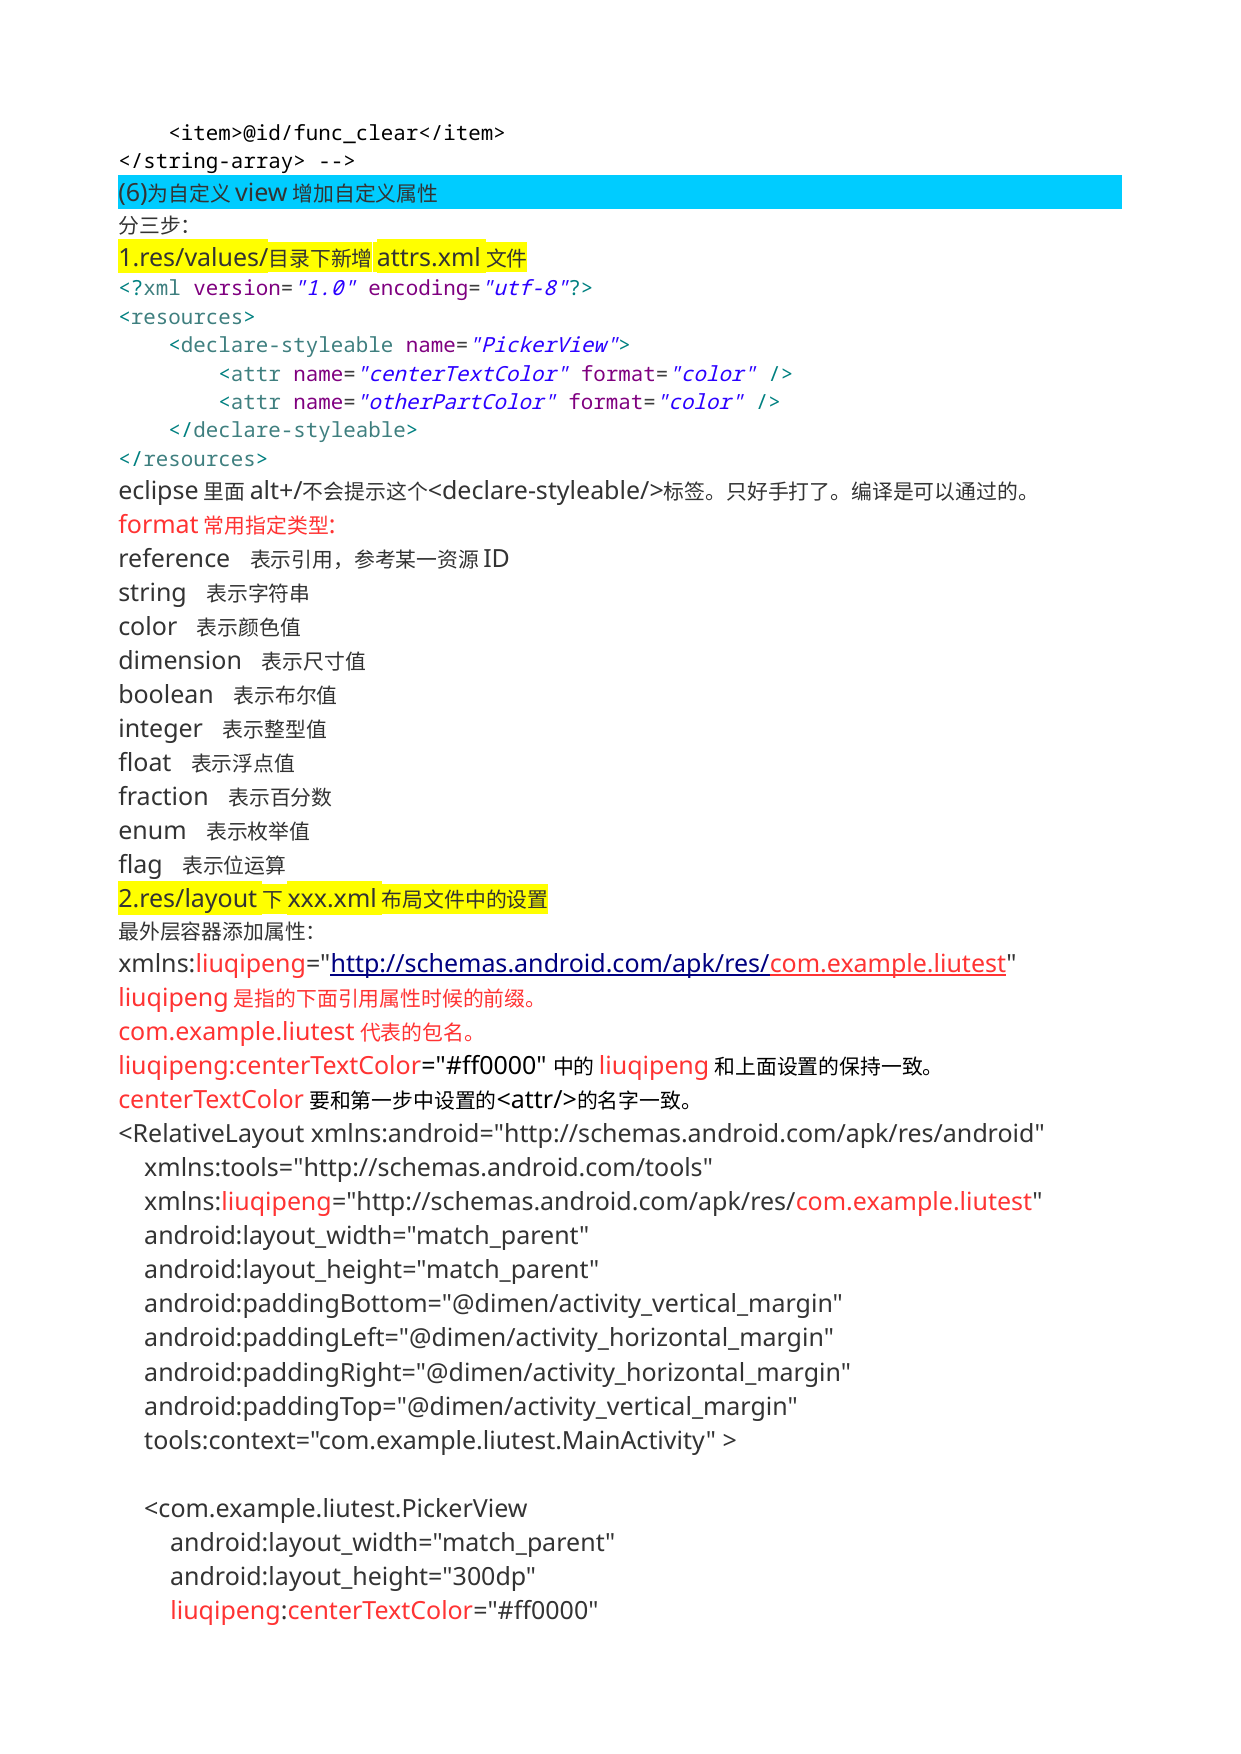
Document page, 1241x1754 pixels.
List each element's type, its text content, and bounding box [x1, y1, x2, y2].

text </resources> [118, 444, 1122, 472]
text <RelativeLayout xmlns:android="http://schemas.android.com/apk/res/android" [118, 1116, 1122, 1150]
text <attr name="centerTextColor" format="color" /> [118, 359, 1122, 387]
text <attr name="otherPartColor" format="color" /> [118, 387, 1122, 416]
text 1.res/values/目录下新增attrs.xml文件 [118, 239, 1122, 273]
text xmlns:liuqipeng="http://schemas.android.com/apk/res/com.example.liutest" [118, 1184, 1122, 1218]
text <resources> [118, 302, 1122, 330]
text android:paddingLeft="@dimen/activity_horizontal_margin" [118, 1320, 1122, 1354]
text tools:context="com.example.liutest.MainActivity" > [118, 1422, 1122, 1456]
text float 表示浮点值 [118, 745, 1122, 779]
text </declare-styleable> [118, 416, 1122, 444]
text <declare-styleable name="PickerView"> [118, 330, 1122, 359]
text liuqipeng:centerTextColor="#ff0000" 中的liuqipeng和上面设置的保持一致。 centerTextColor要和第一步中设置的<attr/>的名字一致。 [118, 1048, 1122, 1116]
text </string-array> --> [118, 147, 1122, 175]
text liuqipeng是指的下面引用属性时候的前缀。 [118, 979, 1122, 1013]
text fraction 表示百分数 [118, 779, 1122, 813]
text android:paddingRight="@dimen/activity_horizontal_margin" [118, 1354, 1122, 1388]
text flag 表示位运算 [118, 847, 1122, 881]
text com.example.liutest代表的包名。 [118, 1013, 1122, 1048]
text 2.res/layout下xxx.xml布局文件中的设置 [118, 881, 1122, 915]
text android:layout_height="match_parent" [118, 1252, 1122, 1286]
text boolean 表示布尔值 [118, 677, 1122, 711]
text enum 表示枚举值 [118, 813, 1122, 847]
text <com.example.liutest.PickerView [118, 1490, 1122, 1524]
text color 表示颜色值 [118, 609, 1122, 643]
text android:paddingBottom="@dimen/activity_vertical_margin" [118, 1286, 1122, 1320]
text format常用指定类型: [118, 506, 1122, 541]
text 最外层容器添加属性： [118, 915, 1122, 945]
text android:layout_width="match_parent" [118, 1524, 1122, 1558]
text 分三步： [118, 209, 1122, 239]
text android:layout_height="300dp" [118, 1558, 1122, 1593]
text <?xml version="1.0" encoding="utf-8"?> [118, 273, 1122, 302]
text xmlns:tools="http://schemas.android.com/tools" [118, 1150, 1122, 1184]
text string 表示字符串 [118, 574, 1122, 609]
text integer 表示整型值 [118, 711, 1122, 745]
text xmlns:liuqipeng="http://schemas.android.com/apk/res/com.example.liutest" [118, 945, 1122, 979]
text reference 表示引用，参考某一资源ID [118, 541, 1122, 574]
text <item>@id/func_clear</item> [118, 118, 1122, 147]
text (6)为自定义view增加自定义属性 [118, 175, 1122, 209]
text android:layout_width="match_parent" [118, 1218, 1122, 1252]
text eclipse里面alt+/不会提示这个<declare-styleable/>标签。只好手打了。编译是可以通过的。 [118, 472, 1122, 506]
text android:paddingTop="@dimen/activity_vertical_margin" [118, 1388, 1122, 1422]
text dimension 表示尺寸值 [118, 643, 1122, 677]
text liuqipeng:centerTextColor="#ff0000" [118, 1593, 1122, 1627]
